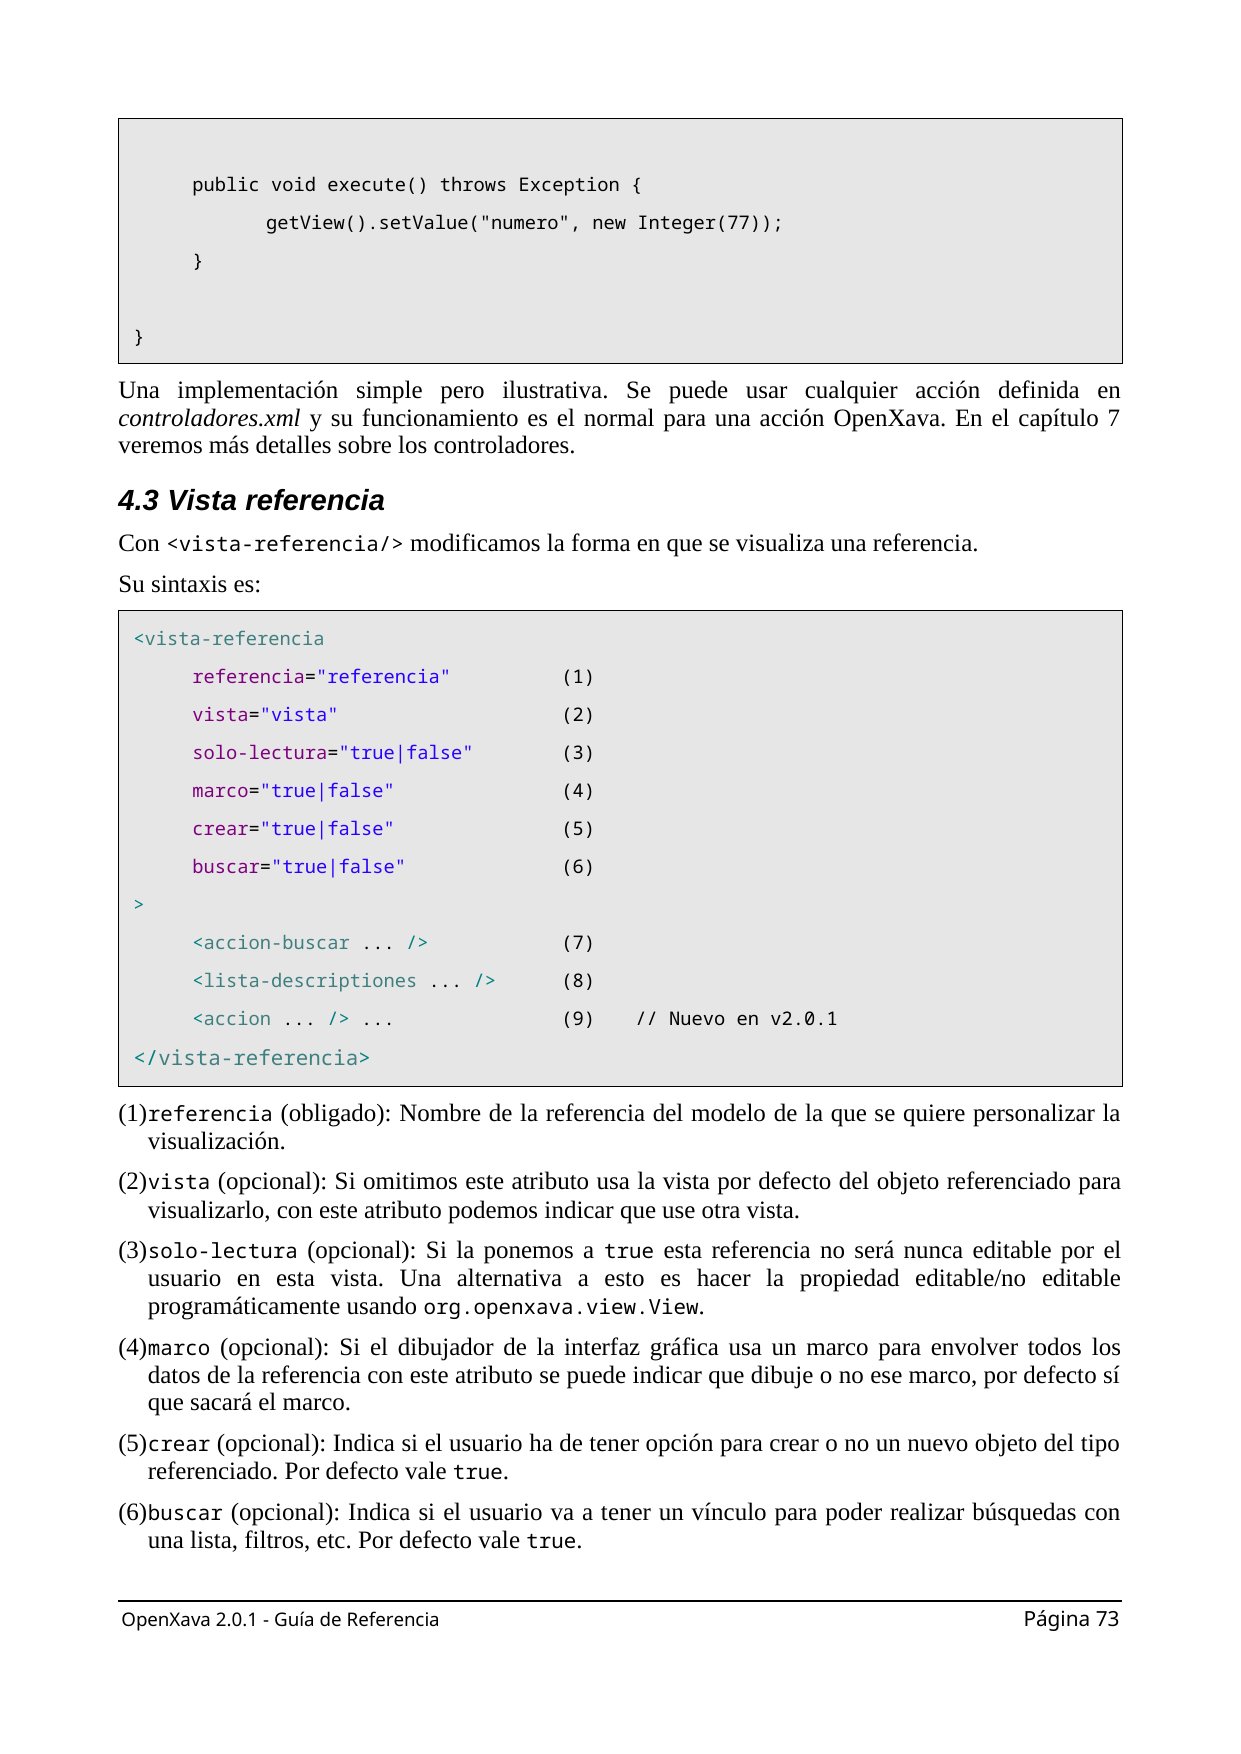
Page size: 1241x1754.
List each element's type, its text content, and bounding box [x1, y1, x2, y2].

text <lista-descriptiones ... /> (8) [119, 952, 1122, 991]
text </vista-referencia> [119, 1028, 1122, 1086]
text Su sintaxis es: [118, 570, 1122, 598]
list marco (opcional): Si el dibujador de la interfaz gráfica usa un marco para envolver todos los datos de la referencia con este atributo se puede indicar que dibuje o no ese marco, por defecto sí que sacará el marco. [118, 1333, 1122, 1416]
text } [119, 308, 1122, 363]
text <accion-buscar ... /> (7) [119, 914, 1122, 952]
text <accion ... /> ... (9) // Nuevo en v2.0.1 [119, 991, 1122, 1028]
text solo-lectura="true|false" (3) [119, 724, 1122, 762]
list crear (opcional): Indica si el usuario ha de tener opción para crear o no un nuevo objeto del tipo referenciado. Por defecto vale true. [118, 1429, 1122, 1485]
list buscar (opcional): Indica si el usuario va a tener un vínculo para poder realizar búsquedas con una lista, filtros, etc. Por defecto vale true. [118, 1498, 1122, 1554]
text buscar="true|false" (6) [119, 838, 1122, 876]
text vista="vista" (2) [119, 686, 1122, 724]
text referencia="referencia" (1) [119, 648, 1122, 686]
list vista (opcional): Si omitimos este atributo usa la vista por defecto del objeto referenciado para visualizarlo, con este atributo podemos indicar que use otra vista. [118, 1167, 1122, 1223]
text Con <vista-referencia/> modificamos la forma en que se visualiza una referencia. [118, 529, 1122, 558]
text > [119, 876, 1122, 914]
text getView().setValue("numero", new Integer(77)); [119, 194, 1122, 232]
text public void execute() throws Exception { [119, 156, 1122, 194]
text marco="true|false" (4) [119, 762, 1122, 800]
text crear="true|false" (5) [119, 800, 1122, 838]
text Una implementación simple pero ilustrativa. Se puede usar cualquier acción definida en controladores.xml y su funcionamiento es el normal para una acción OpenXava. En el capítulo 7 veremos más detalles sobre los controladores. [118, 376, 1122, 459]
text <vista-referencia [119, 611, 1122, 648]
list solo-lectura (opcional): Si la ponemos a true esta referencia no será nunca editable por el usuario en esta vista. Una alternativa a esto es hacer la propiedad editable/no editable programáticamente usando org.openxava.view.View. [118, 1236, 1122, 1320]
subtitle Vista referencia [118, 484, 1122, 517]
text } [119, 232, 1122, 270]
list referencia (obligado): Nombre de la referencia del modelo de la que se quiere personalizar la visualización. [118, 1099, 1122, 1155]
